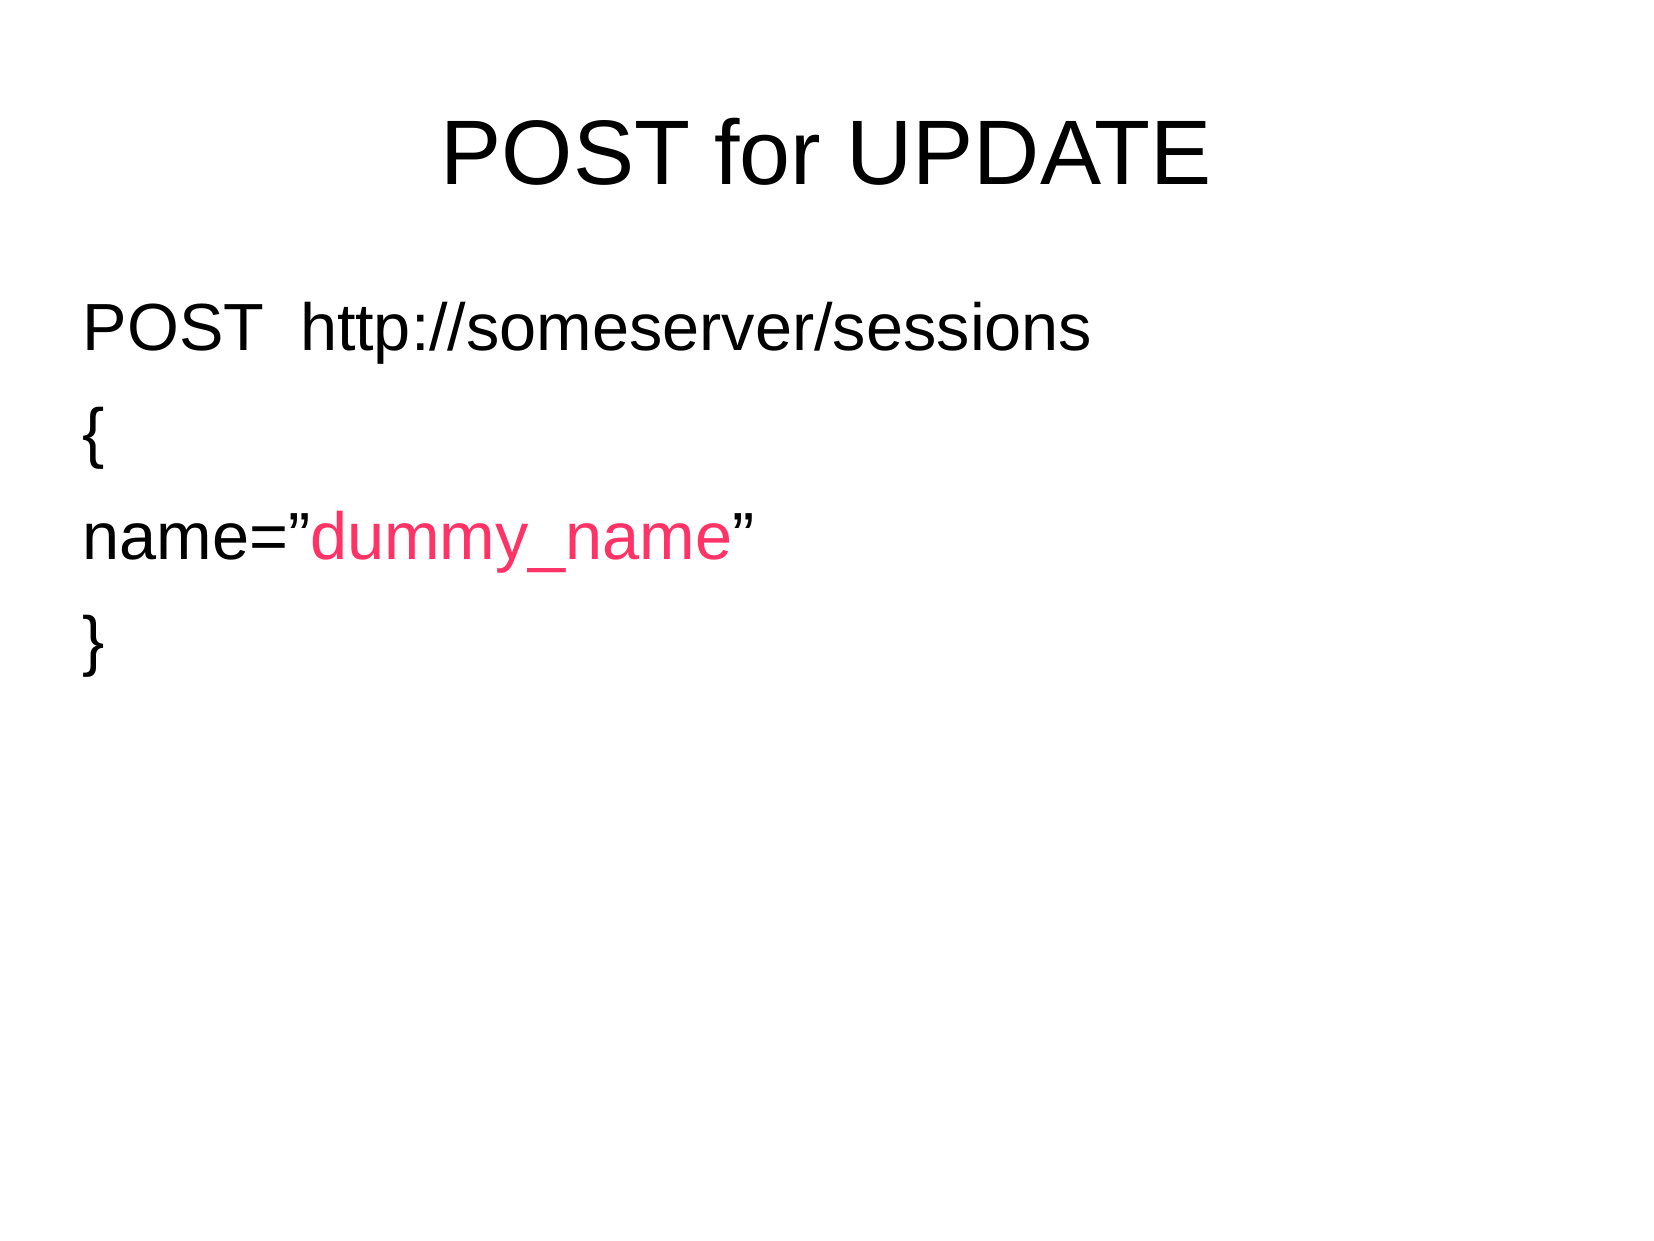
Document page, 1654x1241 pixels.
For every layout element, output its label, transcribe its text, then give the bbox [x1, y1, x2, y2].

title POST for UPDATE [82, 49, 1571, 257]
list POST http://someserver/sessions { name=”dummy_name” } [82, 290, 1571, 1010]
